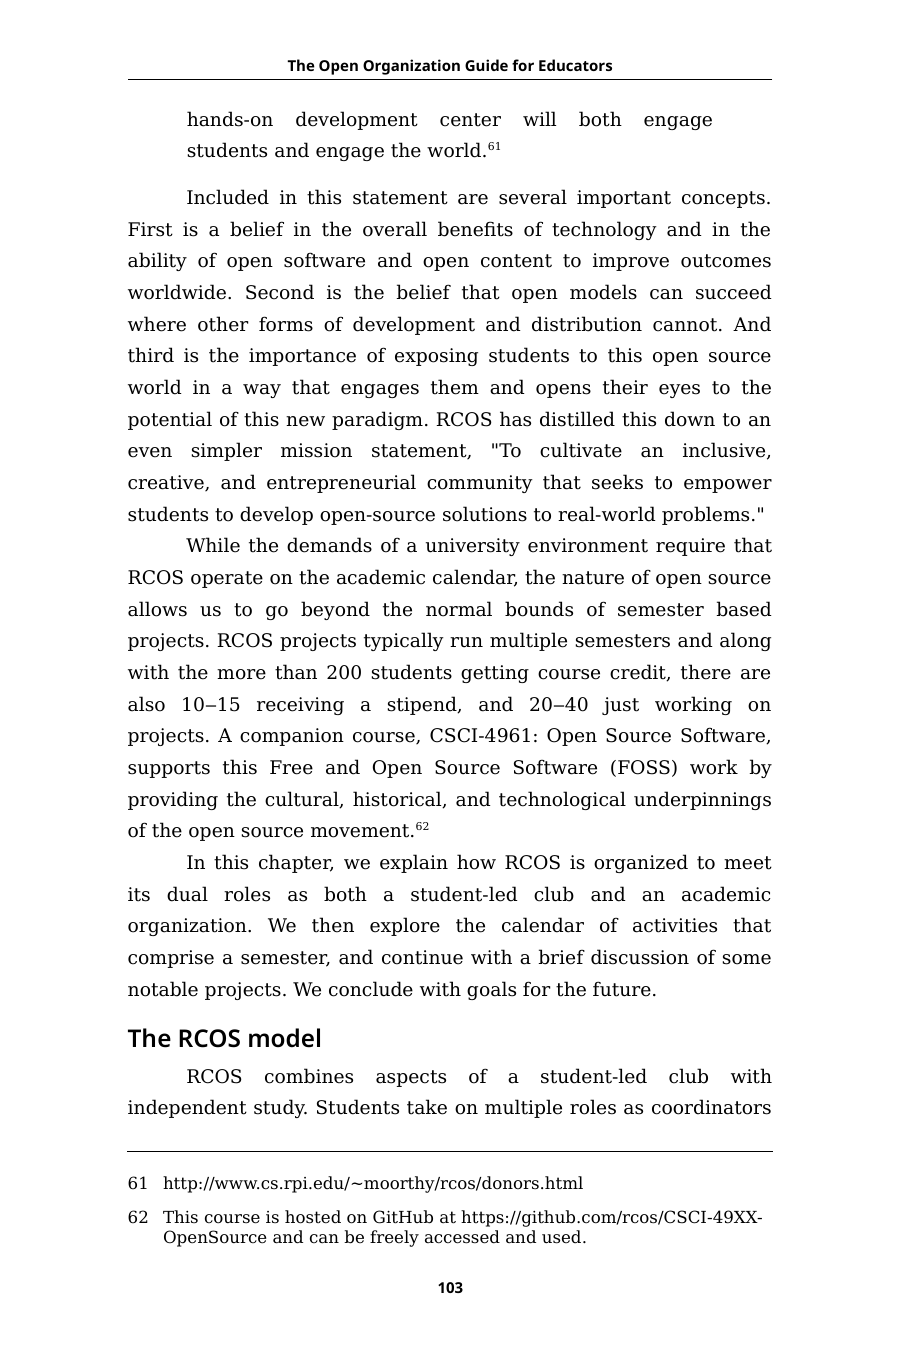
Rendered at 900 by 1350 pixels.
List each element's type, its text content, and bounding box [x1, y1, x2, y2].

text RCOS combines aspects of a student-led club with independent study. Students take on multiple roles as coordinators [127, 1066, 772, 1119]
text This course is hosted on GitHub at https://github.com/rcos/CSCI-49XX-OpenSource and can be freely accessed and used. [127, 1208, 772, 1247]
text While the demands of a university environment require that RCOS operate on the academic calendar, the nature of open source allows us to go beyond the normal bounds of semester based projects. RCOS projects typically run multiple semesters and along with the more than 200 students getting course credit, there are also 10‒15 receiving a stipend, and 20‒40 just working on projects. A companion course, CSCI-4961: Open Source Software, supports this Free and Open Source Software (FOSS) work by providing the cultural, historical, and technological underpinnings of the open source movement. [127, 535, 772, 842]
subtitle The RCOS model [127, 1025, 772, 1053]
text In this chapter, we explain how RCOS is organized to meet its dual roles as both a student-led club and an academic organization. We then explore the calendar of activities that comprise a semester, and continue with a brief discussion of some notable projects. We conclude with goals for the future. [127, 852, 772, 1001]
text hands-on development center will both engage students and engage the world. [187, 109, 713, 162]
text http://www.cs.rpi.edu/~moorthy/rcos/donors.html [127, 1174, 772, 1193]
text Included in this statement are several important concepts. First is a belief in the overall benefits of technology and in the ability of open software and open content to improve outcomes worldwide. Second is the belief that open models can succeed where other forms of development and distribution cannot. And third is the importance of exposing students to this open source world in a way that engages them and opens their eyes to the potential of this new paradigm. RCOS has distilled this down to an even simpler mission statement, "To cultivate an inclusive, creative, and entrepreneurial community that seeks to empower students to develop open-source solutions to real-world problems." [127, 187, 772, 526]
